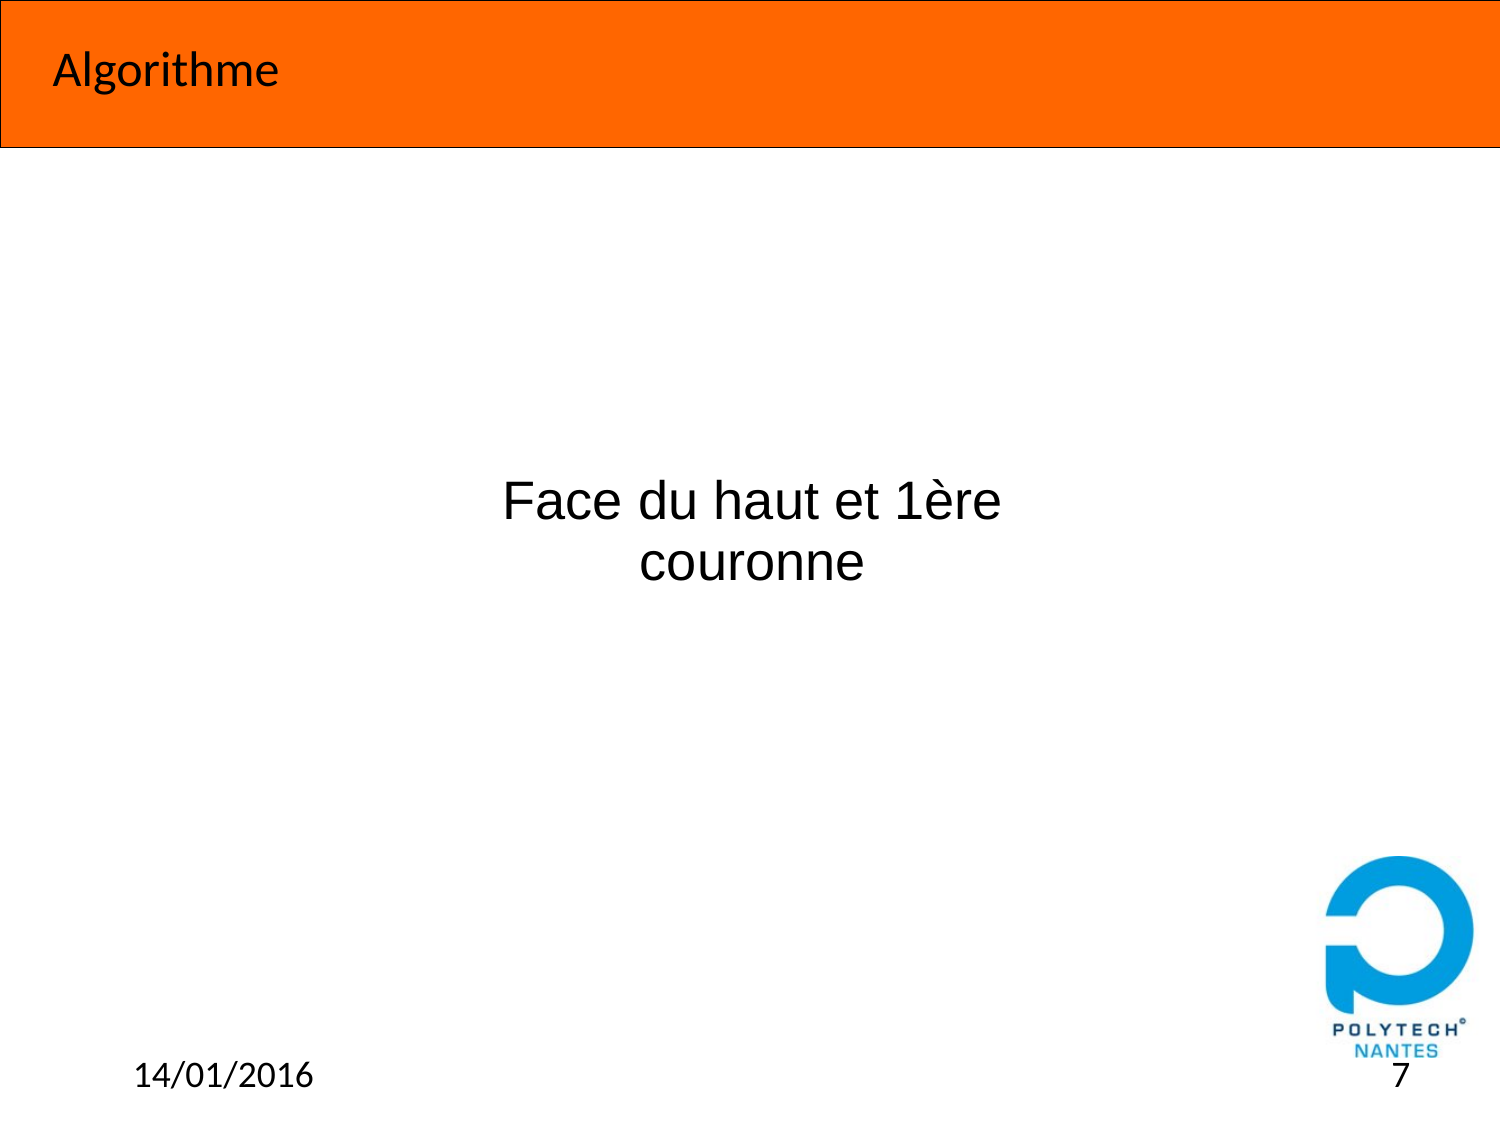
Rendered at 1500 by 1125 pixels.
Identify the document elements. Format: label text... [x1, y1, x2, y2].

text_box Face du haut et 1ère couronne [413, 442, 1093, 621]
picture [1299, 856, 1500, 1058]
title Algorithme [37, 29, 798, 129]
